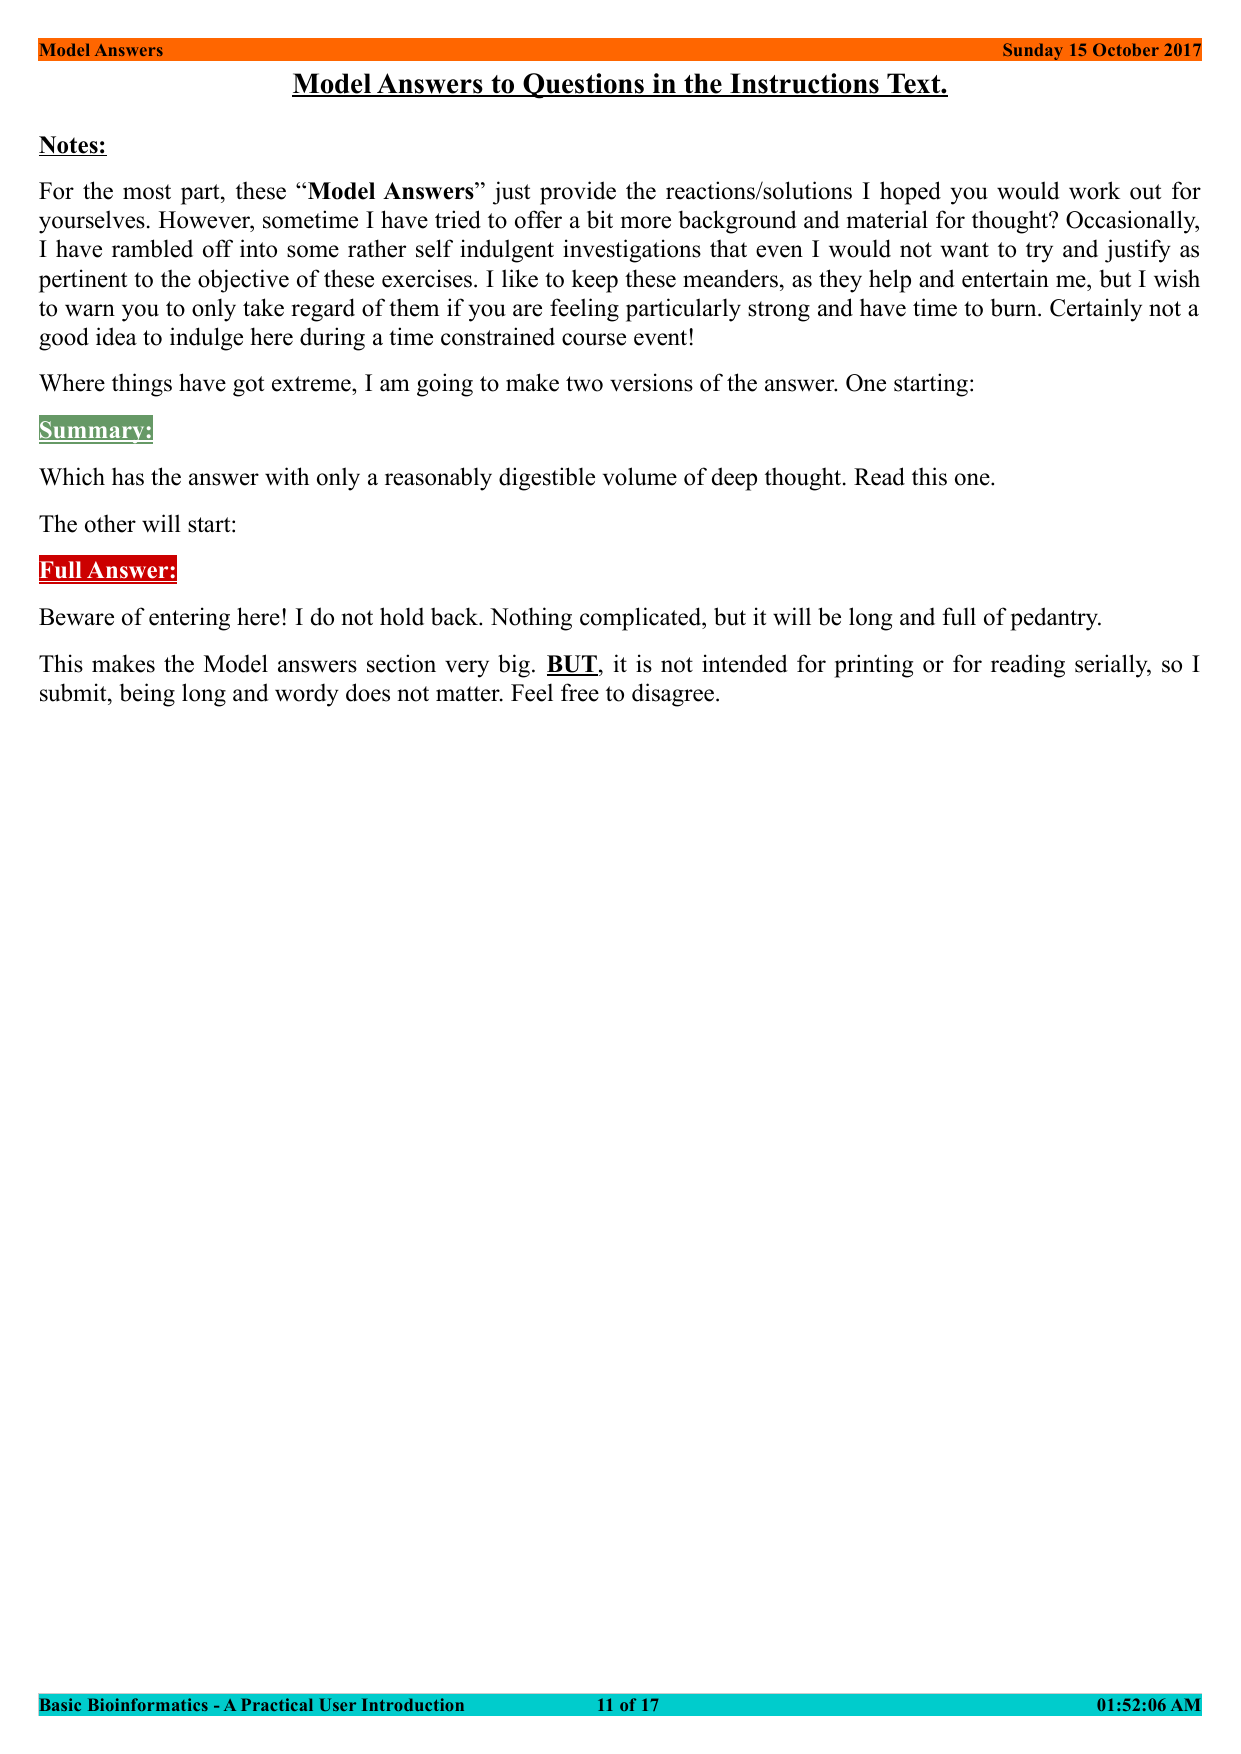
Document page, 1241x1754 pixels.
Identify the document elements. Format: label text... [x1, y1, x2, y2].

text Notes: [38, 129, 1202, 158]
text Where things have got extreme, I am going to make two versions of the answer. One starting: [38, 368, 1202, 397]
text Model Answers to Questions in the Instructions Text. [38, 66, 1202, 100]
text The other will start: [38, 509, 1202, 538]
text This makes the Model answers section very big. BUT, it is not intended for printing or for reading serially, so I submit, being long and wordy does not matter. Feel free to disagree. [38, 649, 1202, 707]
text Full Answer: [38, 555, 1202, 584]
text Summary: [38, 415, 1202, 444]
text Which has the answer with only a reasonably digestible volume of deep thought. Read this one. [38, 462, 1202, 491]
text For the most part, these “Model Answers” just provide the reactions/solutions I hoped you would work out for yourselves. However, sometime I have tried to offer a bit more background and material for thought? Occasionally, I have rambled off into some rather self indulgent investigations that even I would not want to try and justify as pertinent to the objective of these exercises. I like to keep these meanders, as they help and entertain me, but I wish to warn you to only take regard of them if you are feeling particularly strong and have time to burn. Certainly not a good idea to indulge here during a time constrained course event! [38, 176, 1202, 351]
text Beware of entering here! I do not hold back. Nothing complicated, but it will be long and full of pedantry. [38, 602, 1202, 631]
